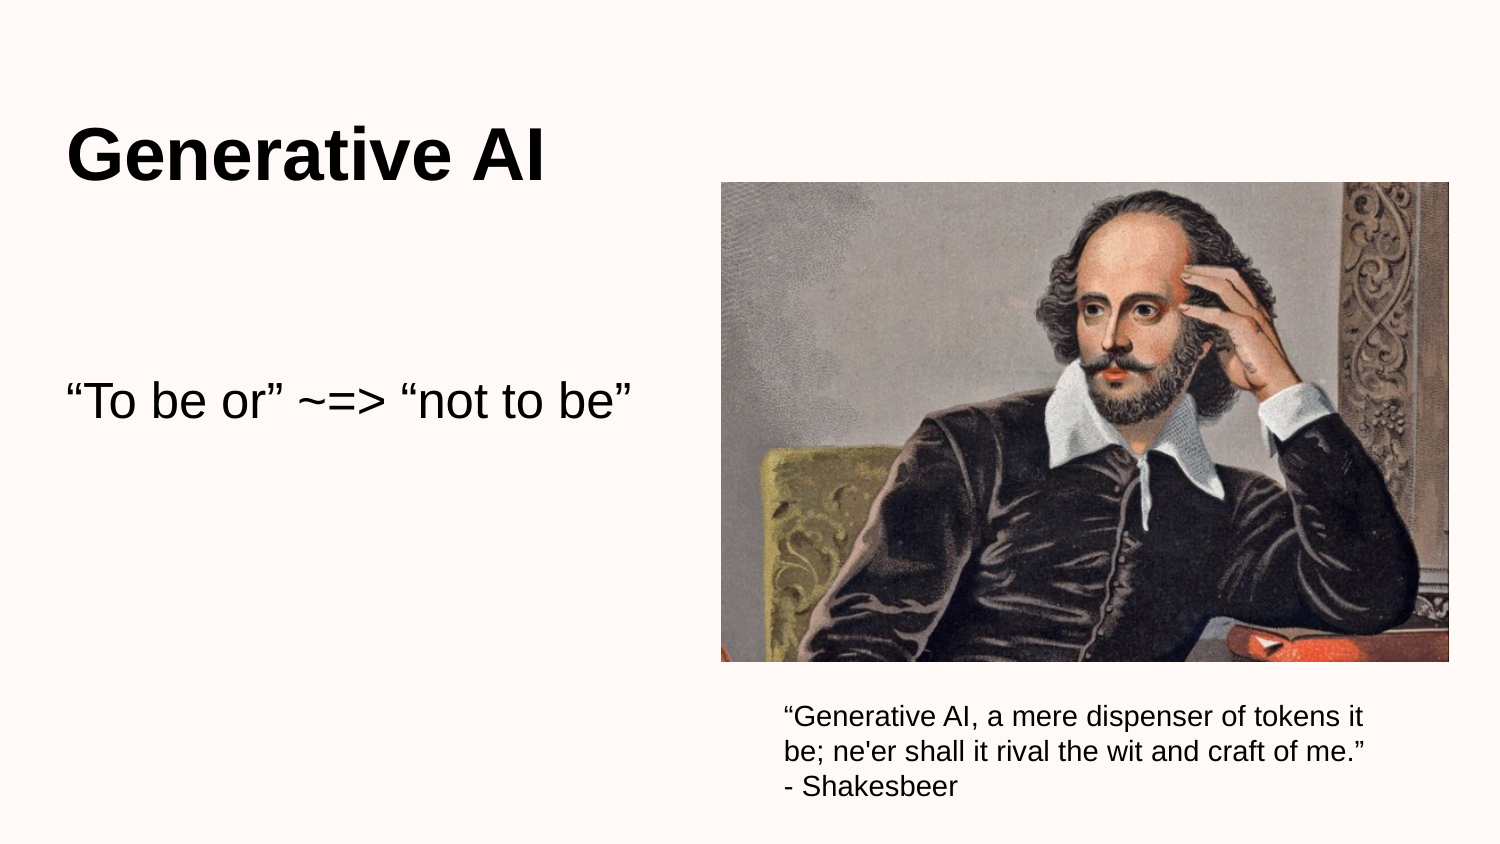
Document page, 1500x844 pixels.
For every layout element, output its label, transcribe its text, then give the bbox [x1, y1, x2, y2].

picture [721, 182, 1449, 662]
text_box “Generative AI, a mere dispenser of tokens it be; ne'er shall it rival the wit and craft of me.” - Shakesbeer [768, 682, 1402, 818]
title Generative AI [51, 85, 1449, 224]
title “To be or” ~=> “not to be” [51, 348, 653, 450]
